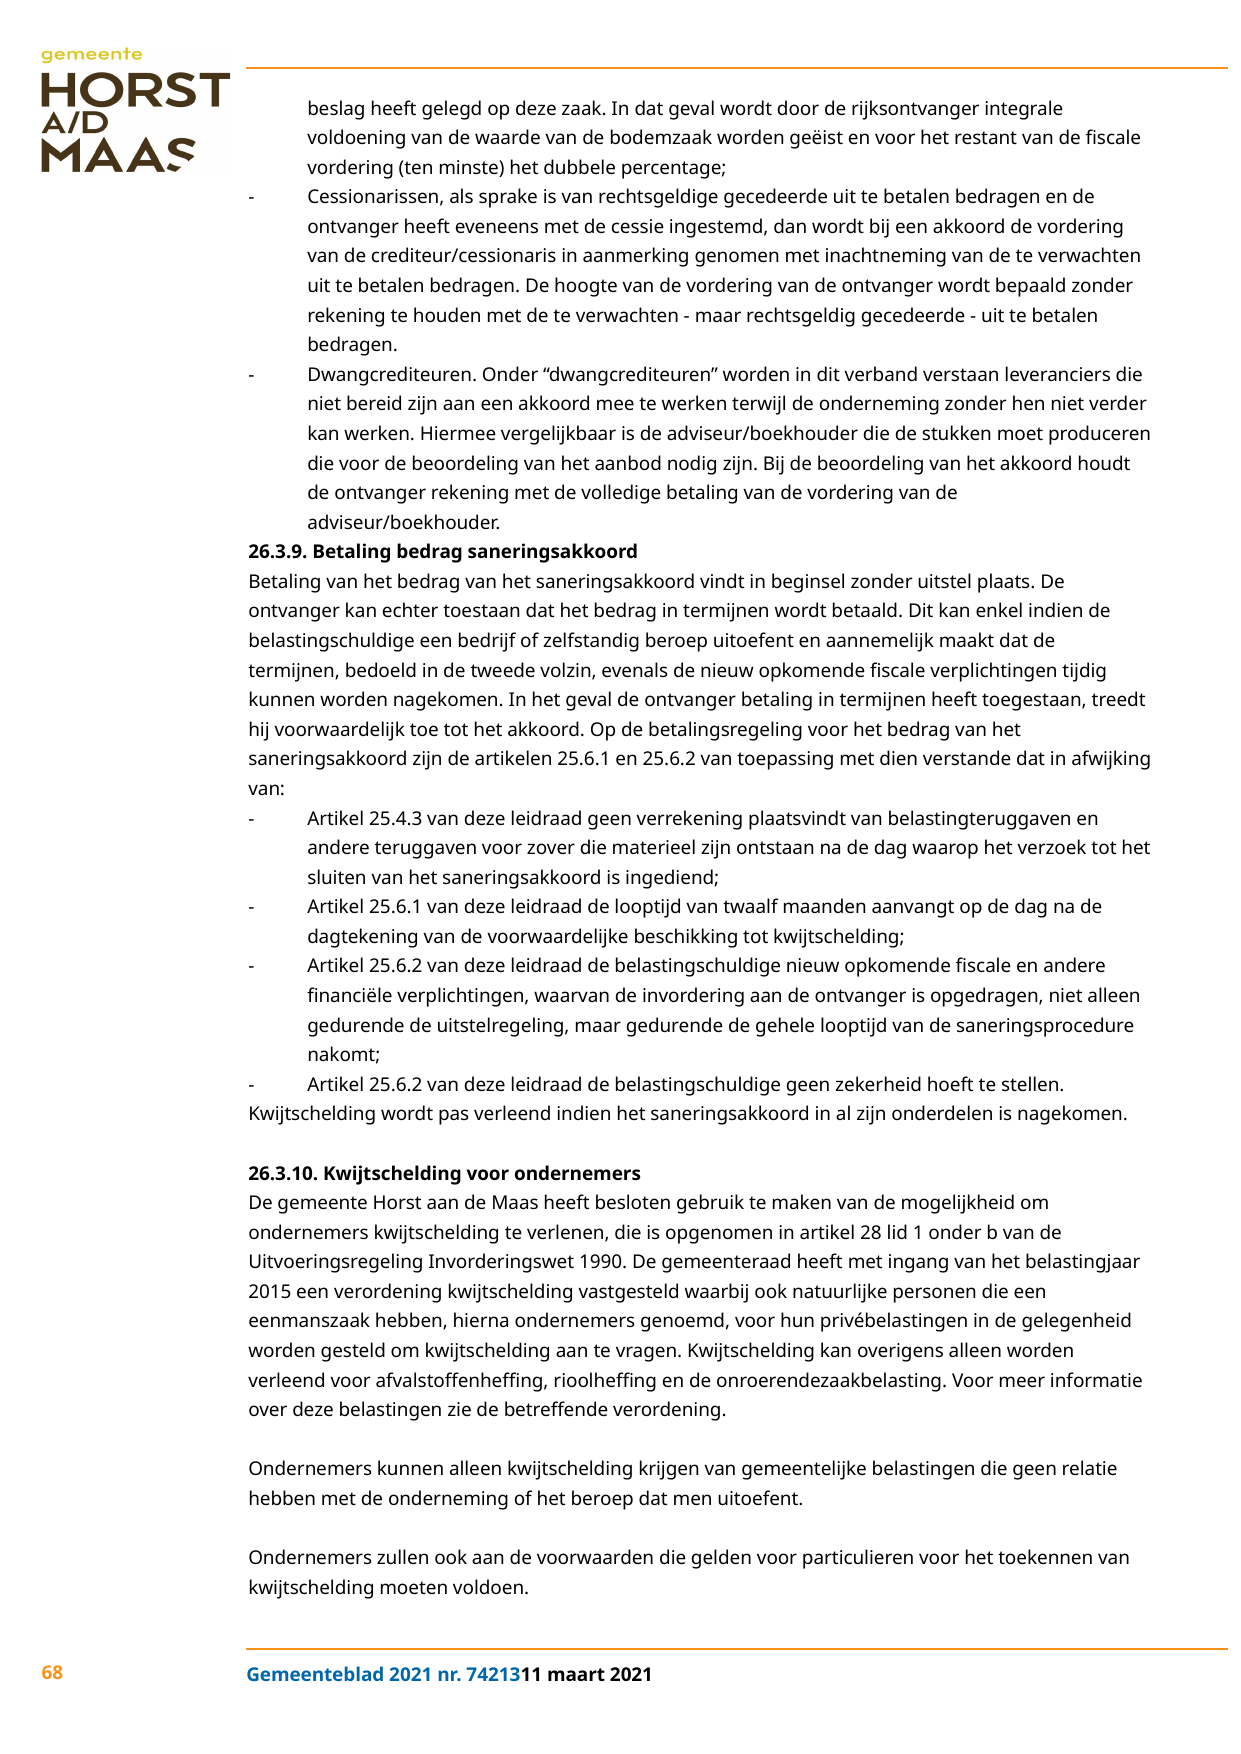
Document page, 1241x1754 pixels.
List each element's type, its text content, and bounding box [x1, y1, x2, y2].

list beslag heeft gelegd op deze zaak. In dat geval wordt door de rijksontvanger integrale voldoening van de waarde van de bodemzaak worden geëist en voor het restant van de fiscale vordering (ten minste) het dubbele percentage; [248, 95, 1152, 180]
text Betaling van het bedrag van het saneringsakkoord vindt in beginsel zonder uitstel plaats. De ontvanger kan echter toestaan dat het bedrag in termijnen wordt betaald. Dit kan enkel indien de belastingschuldige een bedrijf of zelfstandig beroep uitoefent en aannemelijk maakt dat de termijnen, bedoeld in de tweede volzin, evenals de nieuw opkomende fiscale verplichtingen tijdig kunnen worden nagekomen. In het geval de ontvanger betaling in termijnen heeft toegestaan, treedt hij voorwaardelijk toe tot het akkoord. Op de betalingsregeling voor het bedrag van het saneringsakkoord zijn de artikelen 25.6.1 en 25.6.2 van toepassing met dien verstande dat in afwijking van: [248, 568, 1152, 801]
text Ondernemers zullen ook aan de voorwaarden die gelden voor particulieren voor het toekennen van kwijtschelding moeten voldoen. [248, 1544, 1152, 1600]
text De gemeente Horst aan de Maas heeft besloten gebruik te maken van de mogelijkheid om ondernemers kwijtschelding te verlenen, die is opgenomen in artikel 28 lid 1 onder b van de Uitvoeringsregeling Invorderingswet 1990. De gemeenteraad heeft met ingang van het belastingjaar 2015 een verordening kwijtschelding vastgesteld waarbij ook natuurlijke personen die een eenmanszaak hebben, hierna ondernemers genoemd, voor hun privébelastingen in de gelegenheid worden gesteld om kwijtschelding aan te vragen. Kwijtschelding kan overigens alleen worden verleend voor afvalstoffenheffing, rioolheffing en de onroerendezaakbelasting. Voor meer informatie over deze belastingen zie de betreffende verordening. [248, 1189, 1152, 1422]
list Artikel 25.6.1 van deze leidraad de looptijd van twaalf maanden aanvangt op de dag na de dagtekening van de voorwaardelijke beschikking tot kwijtschelding; [248, 893, 1152, 949]
text Kwijtschelding wordt pas verleend indien het saneringsakkoord in al zijn onderdelen is nagekomen. [248, 1101, 1152, 1126]
text 26.3.10. Kwijtschelding voor ondernemers [248, 1160, 1152, 1186]
text 26.3.9. Betaling bedrag saneringsakkoord [248, 538, 1152, 564]
list Cessionarissen, als sprake is van rechtsgeldige gecedeerde uit te betalen bedragen en de ontvanger heeft eveneens met de cessie ingestemd, dan wordt bij een akkoord de vordering van de crediteur/cessionaris in aanmerking genomen met inachtneming van de te verwachten uit te betalen bedragen. De hoogte van de vordering van de ontvanger wordt bepaald zonder rekening te houden met de te verwachten - maar rechtsgeldig gecedeerde - uit te betalen bedragen. [248, 183, 1152, 357]
picture [41, 47, 231, 172]
list Artikel 25.6.2 van deze leidraad de belastingschuldige geen zekerheid hoeft te stellen. [248, 1071, 1152, 1097]
list Artikel 25.6.2 van deze leidraad de belastingschuldige nieuw opkomende fiscale en andere financiële verplichtingen, waarvan de invordering aan de ontvanger is opgedragen, niet alleen gedurende de uitstelregeling, maar gedurende de gehele looptijd van de saneringsprocedure nakomt; [248, 953, 1152, 1067]
list Dwangcrediteuren. Onder “dwangcrediteuren” worden in dit verband verstaan leveranciers die niet bereid zijn aan een akkoord mee te werken terwijl de onderneming zonder hen niet verder kan werken. Hiermee vergelijkbaar is de adviseur/boekhouder die de stukken moet produceren die voor de beoordeling van het aanbod nodig zijn. Bij de beoordeling van het akkoord houdt de ontvanger rekening met de volledige betaling van de vordering van de adviseur/boekhouder. [248, 361, 1152, 535]
text Ondernemers kunnen alleen kwijtschelding krijgen van gemeentelijke belastingen die geen relatie hebben met de onderneming of het beroep dat men uitoefent. [248, 1456, 1152, 1511]
list Artikel 25.4.3 van deze leidraad geen verrekening plaatsvindt van belastingteruggaven en andere teruggaven voor zover die materieel zijn ontstaan na de dag waarop het verzoek tot het sluiten van het saneringsakkoord is ingediend; [248, 805, 1152, 890]
